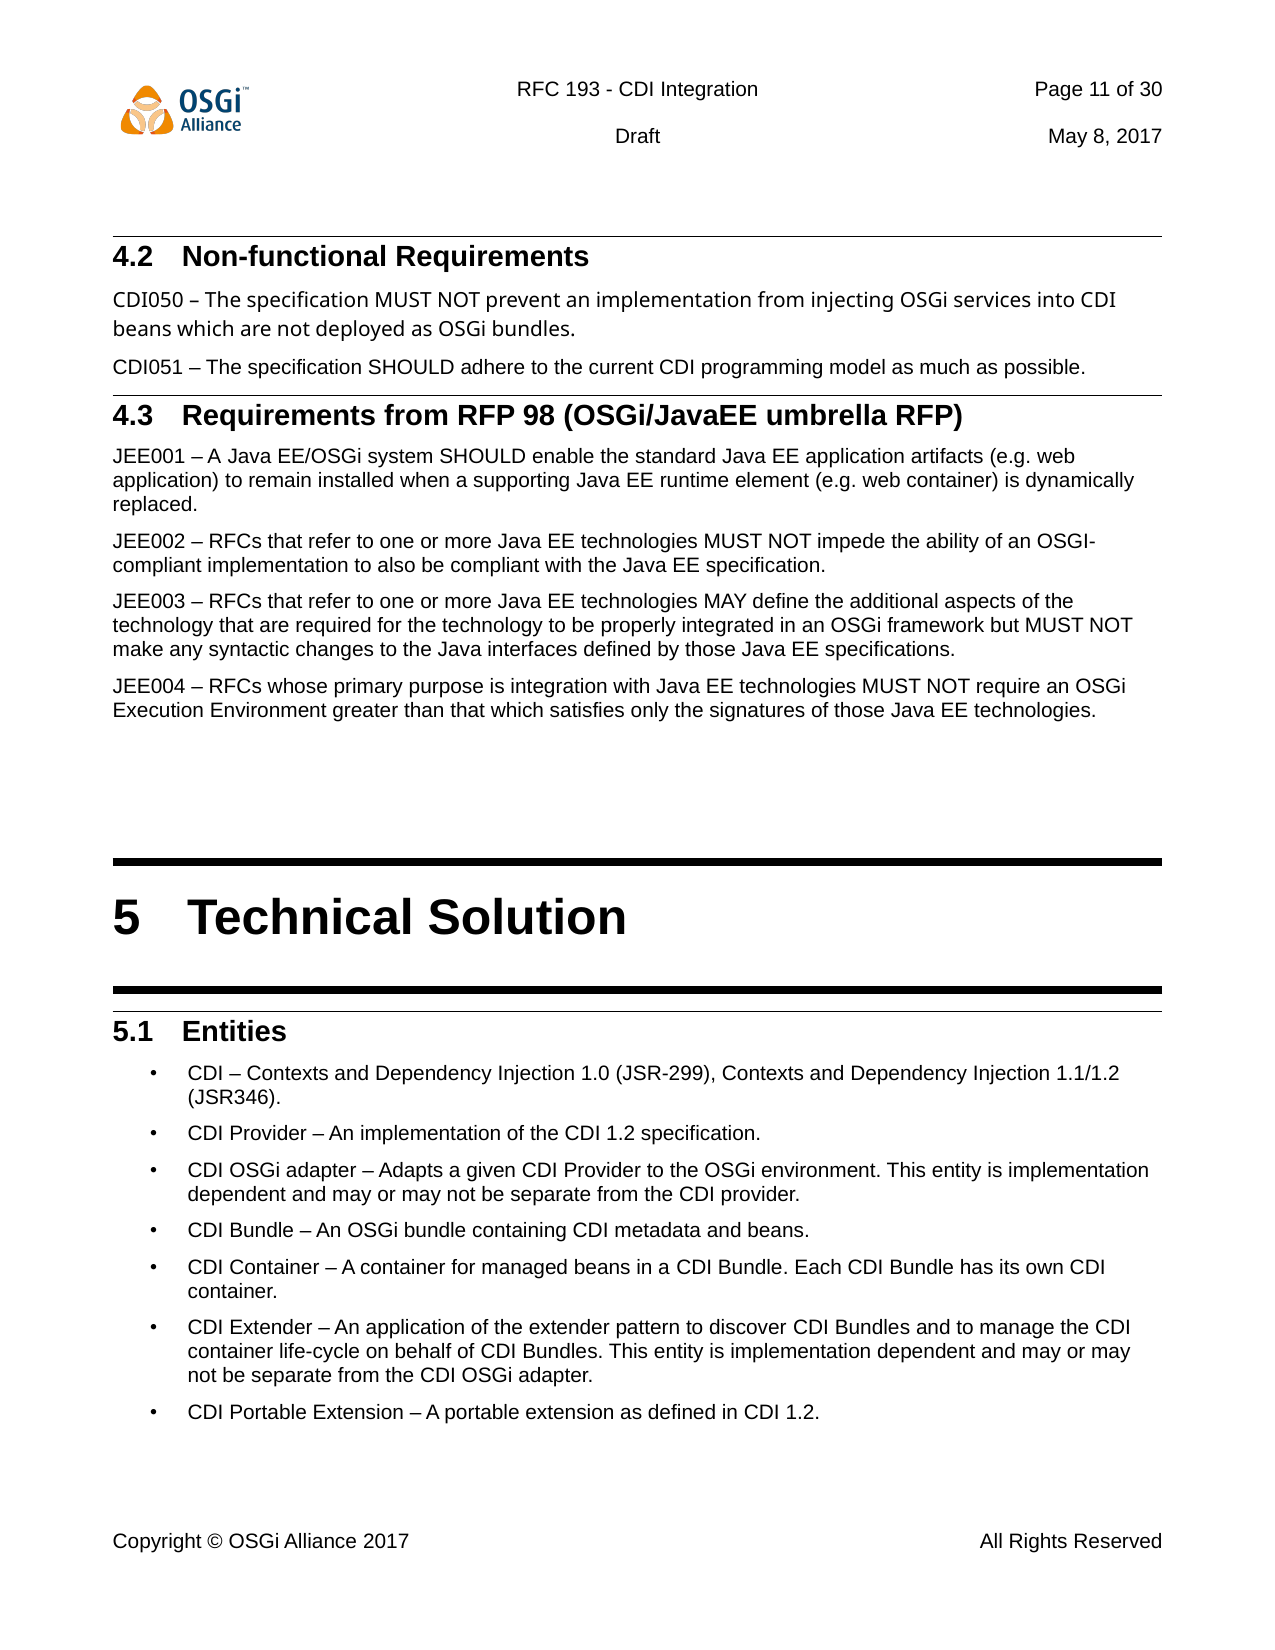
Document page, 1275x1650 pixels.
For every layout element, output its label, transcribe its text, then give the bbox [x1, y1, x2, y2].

list CDI Container – A container for managed beans in a CDI Bundle. Each CDI Bundle has its own CDI container. [150, 1254, 1162, 1303]
list CDI – Contexts and Dependency Injection 1.0 (JSR-299), Contexts and Dependency Injection 1.1/1.2 (JSR346). [150, 1060, 1162, 1108]
list CDI Portable Extension – A portable extension as defined in CDI 1.2. [150, 1399, 1162, 1424]
text JEE004 – RFCs whose primary purpose is integration with Java EE technologies MUST NOT require an OSGi Execution Environment greater than that which satisfies only the signatures of those Java EE technologies. [112, 673, 1162, 721]
list CDI Provider – An implementation of the CDI 1.2 specification. [150, 1121, 1162, 1145]
picture [113, 78, 257, 142]
text JEE002 – RFCs that refer to one or more Java EE technologies MUST NOT impede the ability of an OSGI-compliant implementation to also be compliant with the Java EE specification. [112, 529, 1162, 577]
text JEE003 – RFCs that refer to one or more Java EE technologies MAY define the additional aspects of the technology that are required for the technology to be properly integrated in an OSGi framework but MUST NOT make any syntactic changes to the Java interfaces defined by those Java EE specifications. [112, 589, 1162, 661]
text CDI050 – The specification MUST NOT prevent an implementation from injecting OSGi services into CDI beans which are not deployed as OSGi bundles. [112, 285, 1162, 342]
list CDI Extender – An application of the extender pattern to discover CDI Bundles and to manage the CDI container life-cycle on behalf of CDI Bundles. This entity is implementation dependent and may or may not be separate from the CDI OSGi adapter. [150, 1315, 1162, 1387]
list CDI OSGi adapter – Adapts a given CDI Provider to the OSGi environment. This entity is implementation dependent and may or may not be separate from the CDI provider. [150, 1157, 1162, 1206]
subtitle Technical Solution [112, 859, 1162, 994]
text JEE001 – A Java EE/OSGi system SHOULD enable the standard Java EE application artifacts (e.g. web application) to remain installed when a supporting Java EE runtime element (e.g. web container) is dynamically replaced. [112, 444, 1162, 516]
list CDI Bundle – An OSGi bundle containing CDI metadata and beans. [150, 1218, 1162, 1242]
subtitle Entities [112, 1012, 1162, 1048]
subtitle Non-functional Requirements [112, 237, 1162, 273]
subtitle Requirements from RFP 98 (OSGi/JavaEE umbrella RFP) [112, 396, 1162, 432]
text CDI051 – The specification SHOULD adhere to the current CDI programming model as much as possible. [112, 354, 1162, 378]
